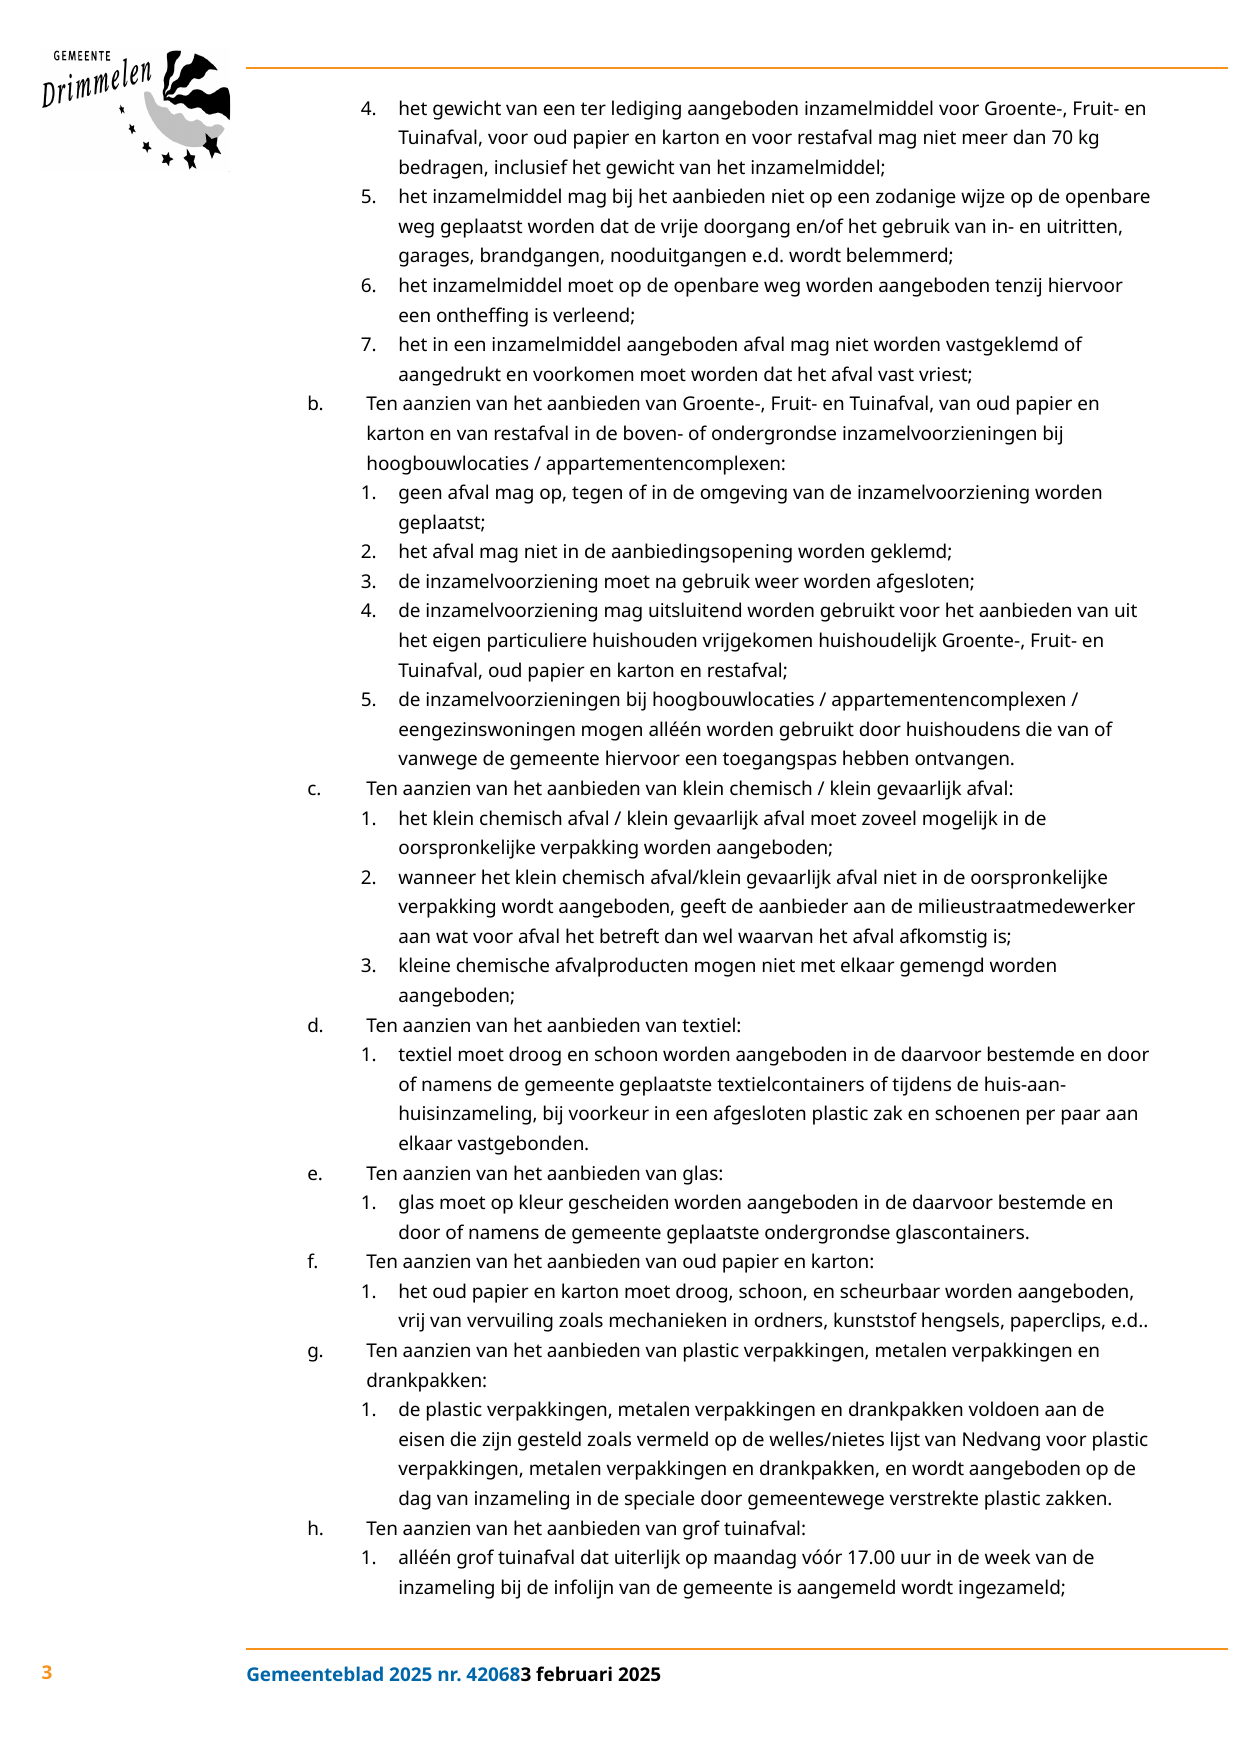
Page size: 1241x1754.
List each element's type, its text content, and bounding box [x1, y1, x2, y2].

list Ten aanzien van het aanbieden van glas: [307, 1160, 1152, 1186]
list Ten aanzien van het aanbieden van plastic verpakkingen, metalen verpakkingen en drankpakken: [307, 1337, 1152, 1393]
list textiel moet droog en schoon worden aangeboden in de daarvoor bestemde en door of namens de gemeente geplaatste textielcontainers of tijdens de huis-aan-huisinzameling, bij voorkeur in een afgesloten plastic zak en schoenen per paar aan elkaar vastgebonden. [361, 1041, 1152, 1156]
list de inzamelvoorzieningen bij hoogbouwlocaties / appartementencomplexen / eengezinswoningen mogen alléén worden gebruikt door huishoudens die van of vanwege de gemeente hiervoor een toegangspas hebben ontvangen. [361, 686, 1152, 771]
picture [41, 47, 231, 172]
list geen afval mag op, tegen of in de omgeving van de inzamelvoorziening worden geplaatst; [361, 479, 1152, 535]
list het inzamelmiddel moet op de openbare weg worden aangeboden tenzij hiervoor een ontheffing is verleend; [361, 272, 1152, 328]
list Ten aanzien van het aanbieden van oud papier en karton: [307, 1248, 1152, 1274]
list Ten aanzien van het aanbieden van Groente-, Fruit- en Tuinafval, van oud papier en karton en van restafval in de boven- of ondergrondse inzamelvoorzieningen bij hoogbouwlocaties / appartementencomplexen: [307, 391, 1152, 476]
list het in een inzamelmiddel aangeboden afval mag niet worden vastgeklemd of aangedrukt en voorkomen moet worden dat het afval vast vriest; [361, 331, 1152, 387]
list het klein chemisch afval / klein gevaarlijk afval moet zoveel mogelijk in de oorspronkelijke verpakking worden aangeboden; [361, 805, 1152, 860]
list Ten aanzien van het aanbieden van grof tuinafval: [307, 1515, 1152, 1541]
list de inzamelvoorziening moet na gebruik weer worden afgesloten; [361, 568, 1152, 594]
list Ten aanzien van het aanbieden van klein chemisch / klein gevaarlijk afval: [307, 775, 1152, 801]
list kleine chemische afvalproducten mogen niet met elkaar gemengd worden aangeboden; [361, 953, 1152, 1008]
list alléén grof tuinafval dat uiterlijk op maandag vóór 17.00 uur in de week van de inzameling bij de infolijn van de gemeente is aangemeld wordt ingezameld; [361, 1544, 1152, 1600]
list het inzamelmiddel mag bij het aanbieden niet op een zodanige wijze op de openbare weg geplaatst worden dat de vrije doorgang en/of het gebruik van in- en uitritten, garages, brandgangen, nooduitgangen e.d. wordt belemmerd; [361, 183, 1152, 268]
list glas moet op kleur gescheiden worden aangeboden in de daarvoor bestemde en door of namens de gemeente geplaatste ondergrondse glascontainers. [361, 1189, 1152, 1245]
list het afval mag niet in de aanbiedingsopening worden geklemd; [361, 538, 1152, 564]
list de plastic verpakkingen, metalen verpakkingen en drankpakken voldoen aan de eisen die zijn gesteld zoals vermeld op de welles/nietes lijst van Nedvang voor plastic verpakkingen, metalen verpakkingen en drankpakken, en wordt aangeboden op de dag van inzameling in de speciale door gemeentewege verstrekte plastic zakken. [361, 1396, 1152, 1511]
list Ten aanzien van het aanbieden van textiel: [307, 1012, 1152, 1038]
list het gewicht van een ter lediging aangeboden inzamelmiddel voor Groente-, Fruit- en Tuinafval, voor oud papier en karton en voor restafval mag niet meer dan 70 kg bedragen, inclusief het gewicht van het inzamelmiddel; [361, 95, 1152, 180]
list de inzamelvoorziening mag uitsluitend worden gebruikt voor het aanbieden van uit het eigen particuliere huishouden vrijgekomen huishoudelijk Groente-, Fruit- en Tuinafval, oud papier en karton en restafval; [361, 598, 1152, 683]
list het oud papier en karton moet droog, schoon, en scheurbaar worden aangeboden, vrij van vervuiling zoals mechanieken in ordners, kunststof hengsels, paperclips, e.d.. [361, 1278, 1152, 1333]
list wanneer het klein chemisch afval/klein gevaarlijk afval niet in de oorspronkelijke verpakking wordt aangeboden, geeft de aanbieder aan de milieustraatmedewerker aan wat voor afval het betreft dan wel waarvan het afval afkomstig is; [361, 864, 1152, 949]
